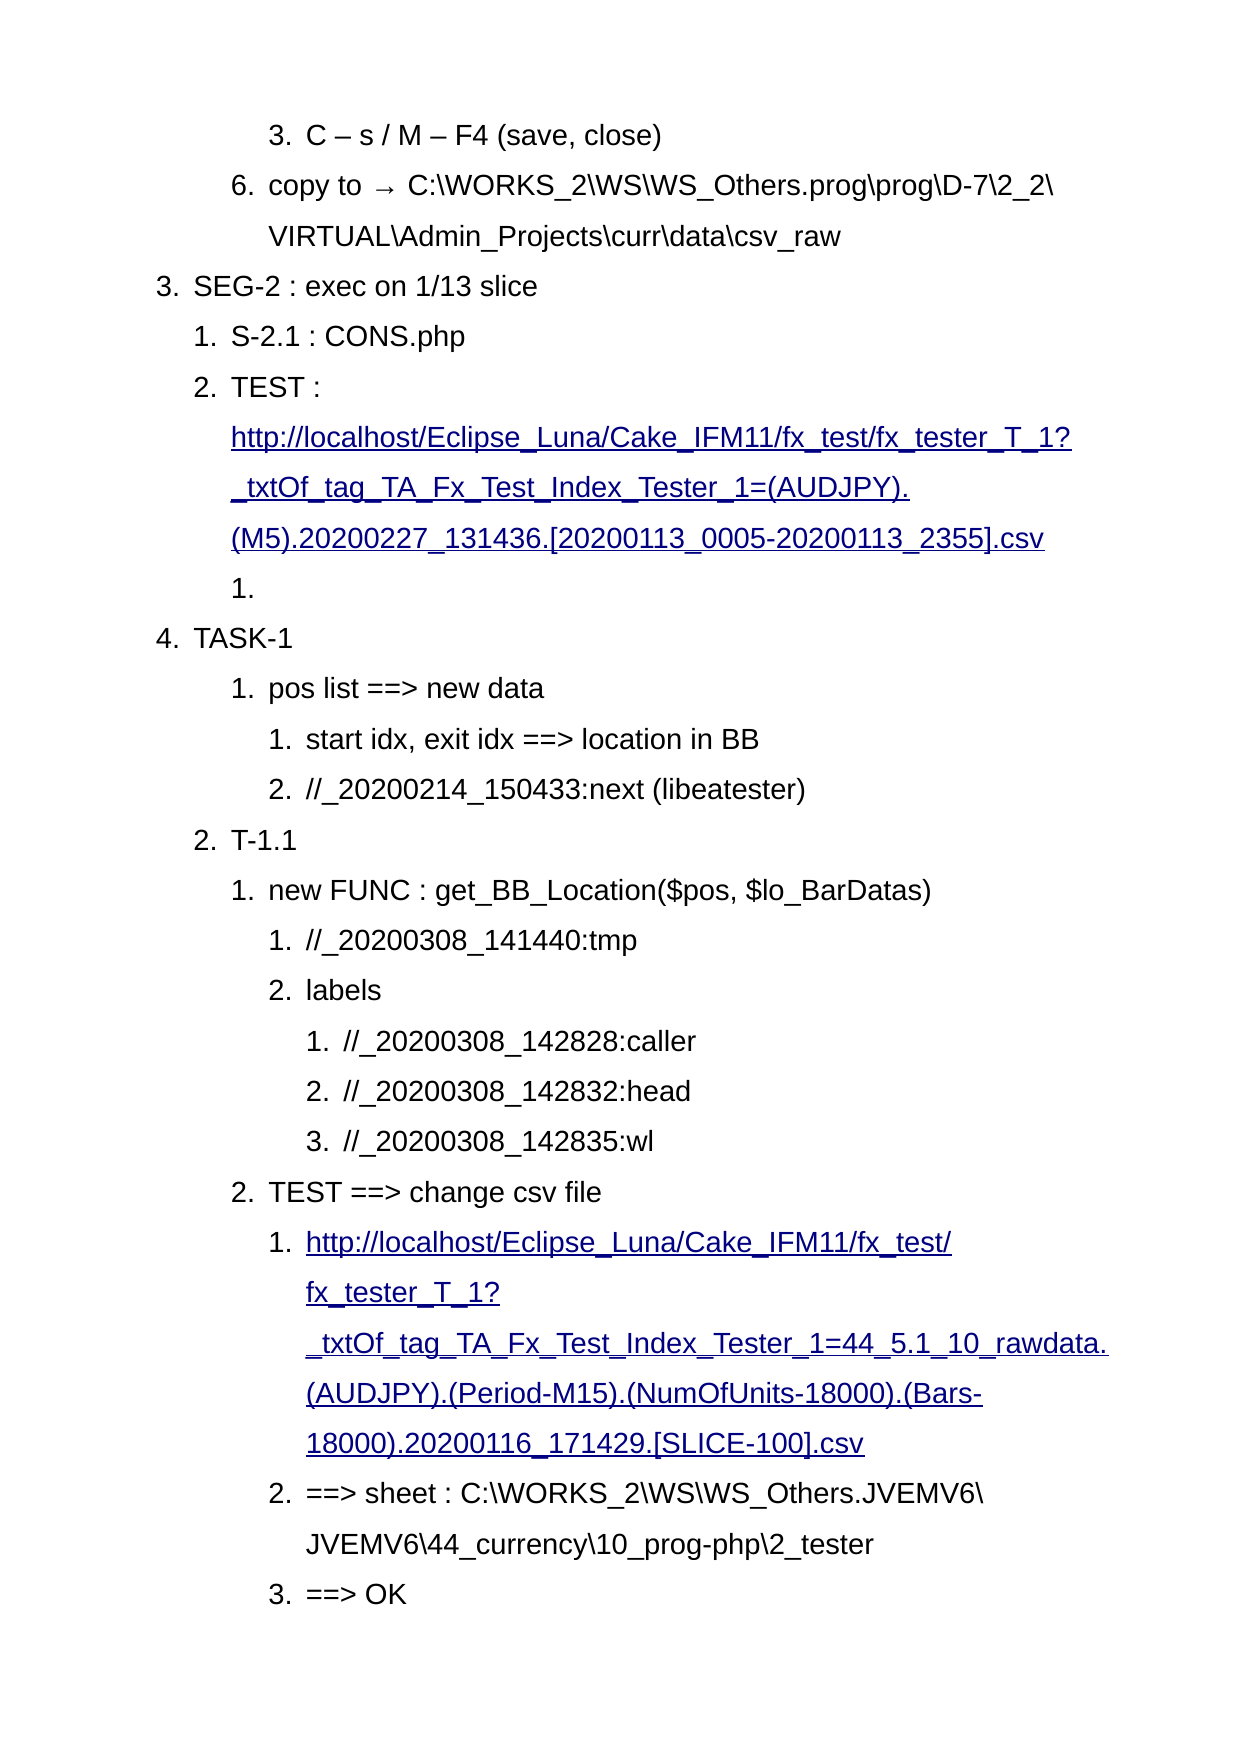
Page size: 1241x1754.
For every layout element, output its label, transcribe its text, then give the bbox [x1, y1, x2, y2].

list //_20200308_141440:tmp [268, 923, 1122, 957]
list //_20200308_142832:head [306, 1074, 1122, 1108]
list T-1.1 [193, 822, 1122, 856]
list //_20200308_142828:caller [306, 1024, 1122, 1057]
list http://localhost/Eclipse_Luna/Cake_IFM11/fx_test/fx_tester_T_1?_txtOf_tag_TA_Fx_Test_Index_Tester_1=44_5.1_10_rawdata.(AUDJPY).(Period-M15).(NumOfUnits-18000).(Bars-18000).20200116_171429.[SLICE-100].csv [268, 1225, 1122, 1460]
list TEST ==> change csv file [231, 1175, 1122, 1208]
list TEST : http://localhost/Eclipse_Luna/Cake_IFM11/fx_test/fx_tester_T_1?_txtOf_tag_TA_Fx_Test_Index_Tester_1=(AUDJPY).(M5).20200227_131436.[20200113_0005-20200113_2355].csv [193, 370, 1122, 554]
list S-2.1 : CONS.php [193, 319, 1122, 353]
list C – s / M – F4 (save, close) [268, 118, 1122, 152]
list //_20200308_142835:wl [306, 1124, 1122, 1158]
list //_20200214_150433:next (libeatester) [268, 772, 1122, 806]
list TASK-1 [156, 621, 1122, 655]
list new FUNC : get_BB_Location($pos, $lo_BarDatas) [231, 873, 1122, 906]
list start idx, exit idx ==> location in BB [268, 722, 1122, 755]
list ==> OK [268, 1577, 1122, 1611]
list copy to → C:\WORKS_2\WS\WS_Others.prog\prog\D-7\2_2\VIRTUAL\Admin_Projects\curr\data\csv_raw [231, 168, 1122, 252]
list pos list ==> new data [231, 672, 1122, 705]
list SEG-2 : exec on 1/13 slice [156, 269, 1122, 303]
list ==> sheet : C:\WORKS_2\WS\WS_Others.JVEMV6\JVEMV6\44_currency\10_prog-php\2_tester [268, 1477, 1122, 1560]
list labels [268, 973, 1122, 1007]
